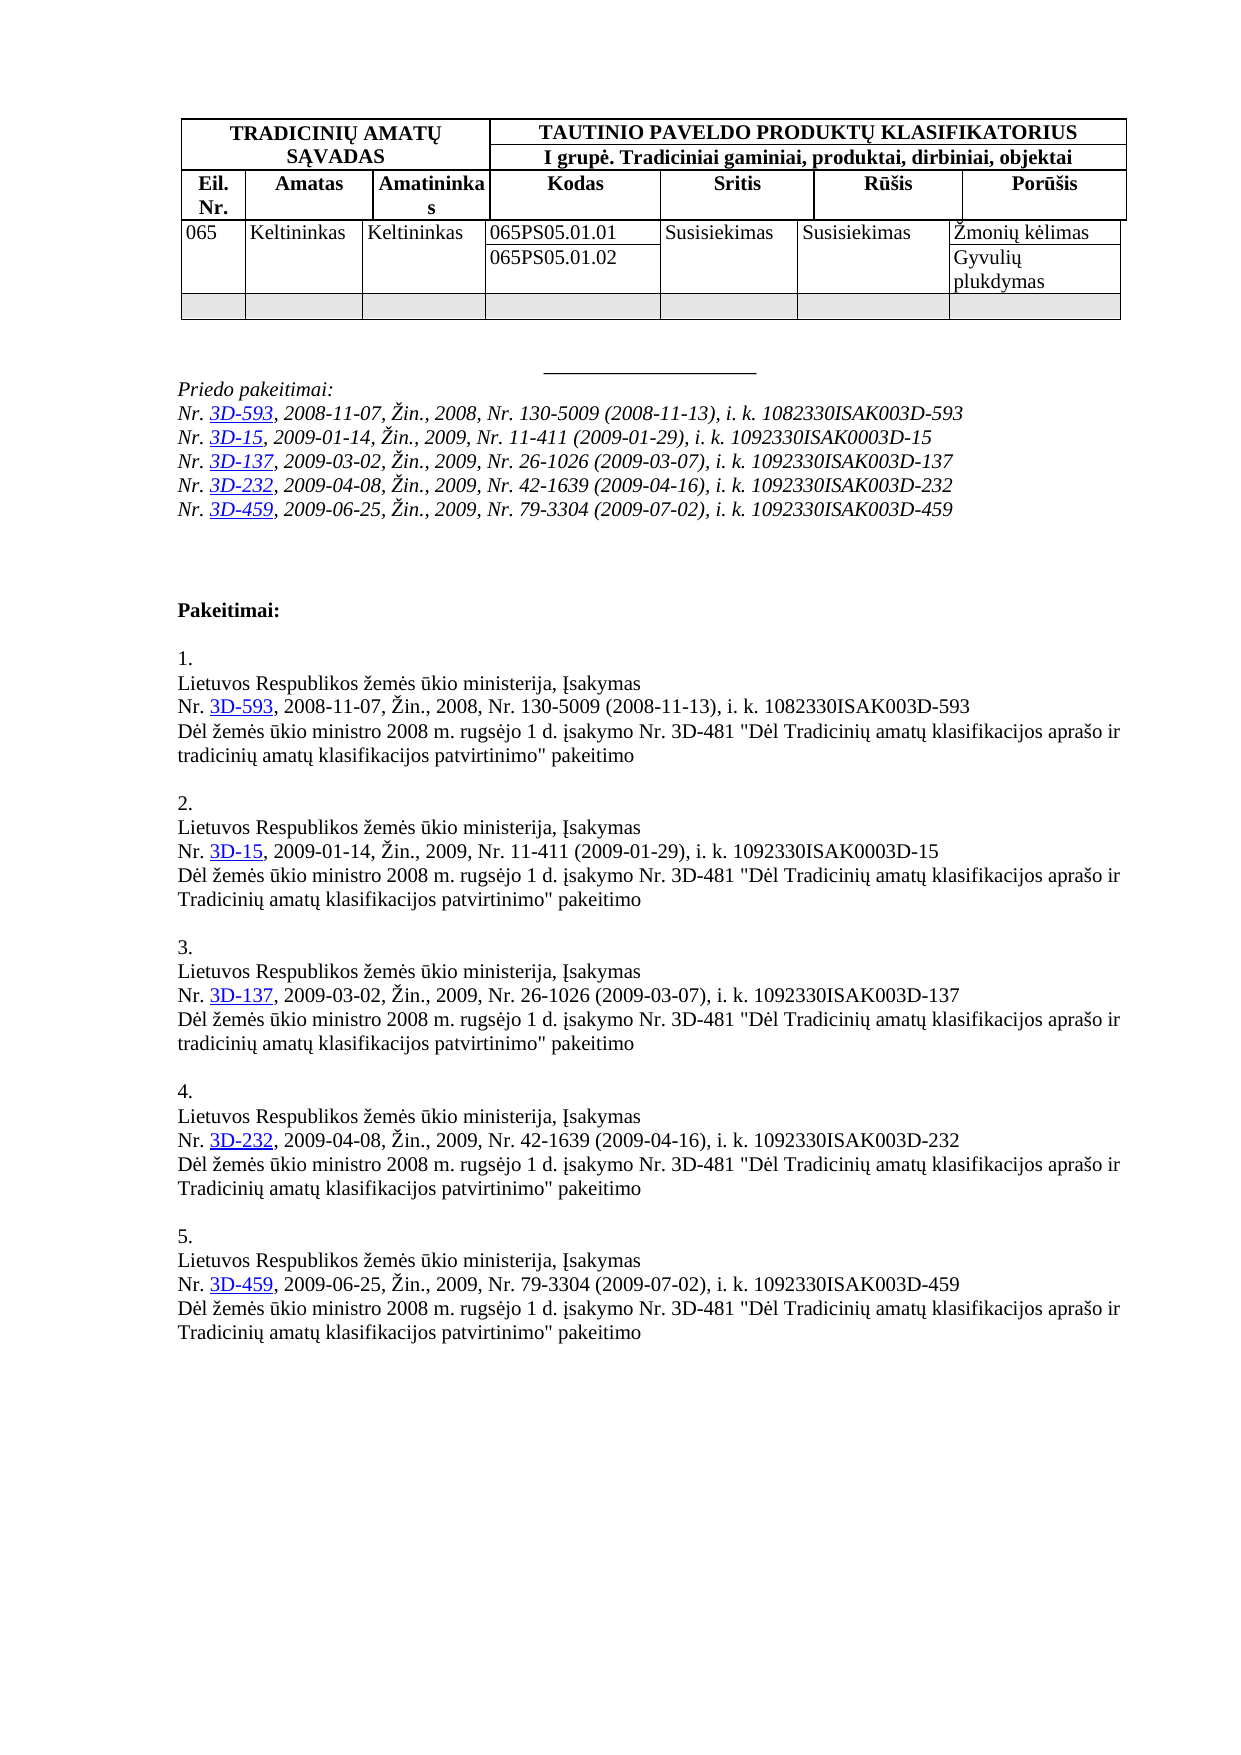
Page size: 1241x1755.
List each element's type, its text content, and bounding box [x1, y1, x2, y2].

text 3. [177, 935, 1122, 959]
text Nr. 3D-459, 2009-06-25, Žin., 2009, Nr. 79-3304 (2009-07-02), i. k. 1092330ISAK003D-459 [177, 1272, 1122, 1296]
text Lietuvos Respublikos žemės ūkio ministerija, Įsakymas [177, 815, 1122, 839]
text Lietuvos Respublikos žemės ūkio ministerija, Įsakymas [177, 670, 1122, 694]
text Lietuvos Respublikos žemės ūkio ministerija, Įsakymas [177, 1103, 1122, 1128]
text 4. [177, 1079, 1122, 1103]
text 5. [177, 1224, 1122, 1248]
text Dėl žemės ūkio ministro 2008 m. rugsėjo 1 d. įsakymo Nr. 3D-481 "Dėl Tradicinių amatų klasifikacijos aprašo ir tradicinių amatų klasifikacijos patvirtinimo" pakeitimo [177, 1007, 1122, 1055]
table_cell I grupė. Tradiciniai gaminiai, produktai, dirbiniai, objektai [491, 145, 1126, 169]
table_cell Eil. Nr. [182, 171, 245, 219]
table_cell [1121, 244, 1126, 293]
table_cell 065 [182, 221, 245, 293]
table_cell Sritis [661, 171, 813, 219]
text Nr. 3D-459, 2009-06-25, Žin., 2009, Nr. 79-3304 (2009-07-02), i. k. 1092330ISAK003D-459 [177, 497, 1122, 521]
table_cell 065PS05.01.02 [486, 245, 660, 293]
text Lietuvos Respublikos žemės ūkio ministerija, Įsakymas [177, 1248, 1122, 1272]
table_cell [1121, 221, 1126, 244]
table_cell Porūšis [963, 171, 1126, 219]
table_cell Gyvulių plukdymas [950, 245, 1120, 293]
text Nr. 3D-137, 2009-03-02, Žin., 2009, Nr. 26-1026 (2009-03-07), i. k. 1092330ISAK003D-137 [177, 449, 1122, 473]
text Nr. 3D-232, 2009-04-08, Žin., 2009, Nr. 42-1639 (2009-04-16), i. k. 1092330ISAK003D-232 [177, 473, 1122, 497]
table_cell [1121, 293, 1126, 318]
text Nr. 3D-15, 2009-01-14, Žin., 2009, Nr. 11-411 (2009-01-29), i. k. 1092330ISAK0003D-15 [177, 839, 1122, 863]
table_header TAUTINIO PAVELDO PRODUKTŲ KLASIFIKATORIUS [491, 120, 1126, 144]
table_cell Amatas [246, 171, 372, 219]
table_cell Keltininkas [363, 221, 485, 293]
table_cell [182, 294, 245, 318]
text 1. [177, 646, 1122, 670]
text Dėl žemės ūkio ministro 2008 m. rugsėjo 1 d. įsakymo Nr. 3D-481 "Dėl Tradicinių amatų klasifikacijos aprašo ir Tradicinių amatų klasifikacijos patvirtinimo" pakeitimo [177, 863, 1122, 911]
text Dėl žemės ūkio ministro 2008 m. rugsėjo 1 d. įsakymo Nr. 3D-481 "Dėl Tradicinių amatų klasifikacijos aprašo ir Tradicinių amatų klasifikacijos patvirtinimo" pakeitimo [177, 1296, 1122, 1344]
text Dėl žemės ūkio ministro 2008 m. rugsėjo 1 d. įsakymo Nr. 3D-481 "Dėl Tradicinių amatų klasifikacijos aprašo ir Tradicinių amatų klasifikacijos patvirtinimo" pakeitimo [177, 1152, 1122, 1200]
table_cell Keltininkas [246, 221, 362, 293]
text Dėl žemės ūkio ministro 2008 m. rugsėjo 1 d. įsakymo Nr. 3D-481 "Dėl Tradicinių amatų klasifikacijos aprašo ir tradicinių amatų klasifikacijos patvirtinimo" pakeitimo [177, 718, 1122, 767]
text Nr. 3D-15, 2009-01-14, Žin., 2009, Nr. 11-411 (2009-01-29), i. k. 1092330ISAK0003D-15 [177, 425, 1122, 449]
table_cell [486, 294, 660, 318]
table_cell Susisiekimas [798, 221, 949, 293]
text Nr. 3D-232, 2009-04-08, Žin., 2009, Nr. 42-1639 (2009-04-16), i. k. 1092330ISAK003D-232 [177, 1128, 1122, 1152]
table_cell Žmonių kėlimas [950, 221, 1120, 244]
text _________________ [177, 348, 1122, 377]
table_cell [798, 294, 949, 318]
text Pakeitimai: [177, 598, 1122, 622]
text Priedo pakeitimai: [177, 377, 1122, 401]
text Lietuvos Respublikos žemės ūkio ministerija, Įsakymas [177, 959, 1122, 983]
table_header TRADICINIŲ AMATŲ SĄVADAS [182, 120, 489, 169]
table_cell 065PS05.01.01 [486, 221, 660, 244]
text Nr. 3D-593, 2008-11-07, Žin., 2008, Nr. 130-5009 (2008-11-13), i. k. 1082330ISAK003D-593 [177, 694, 1122, 718]
text 2. [177, 791, 1122, 815]
table_cell [363, 294, 485, 318]
text Nr. 3D-137, 2009-03-02, Žin., 2009, Nr. 26-1026 (2009-03-07), i. k. 1092330ISAK003D-137 [177, 983, 1122, 1007]
table_cell [950, 294, 1120, 318]
table_cell Susisiekimas [661, 221, 797, 293]
table_cell [246, 294, 362, 318]
table_cell Kodas [491, 171, 660, 219]
table_cell Amatininkas [374, 171, 489, 219]
table_cell Rūšis [815, 171, 962, 219]
text Nr. 3D-593, 2008-11-07, Žin., 2008, Nr. 130-5009 (2008-11-13), i. k. 1082330ISAK003D-593 [177, 401, 1122, 425]
table_cell [661, 294, 797, 318]
